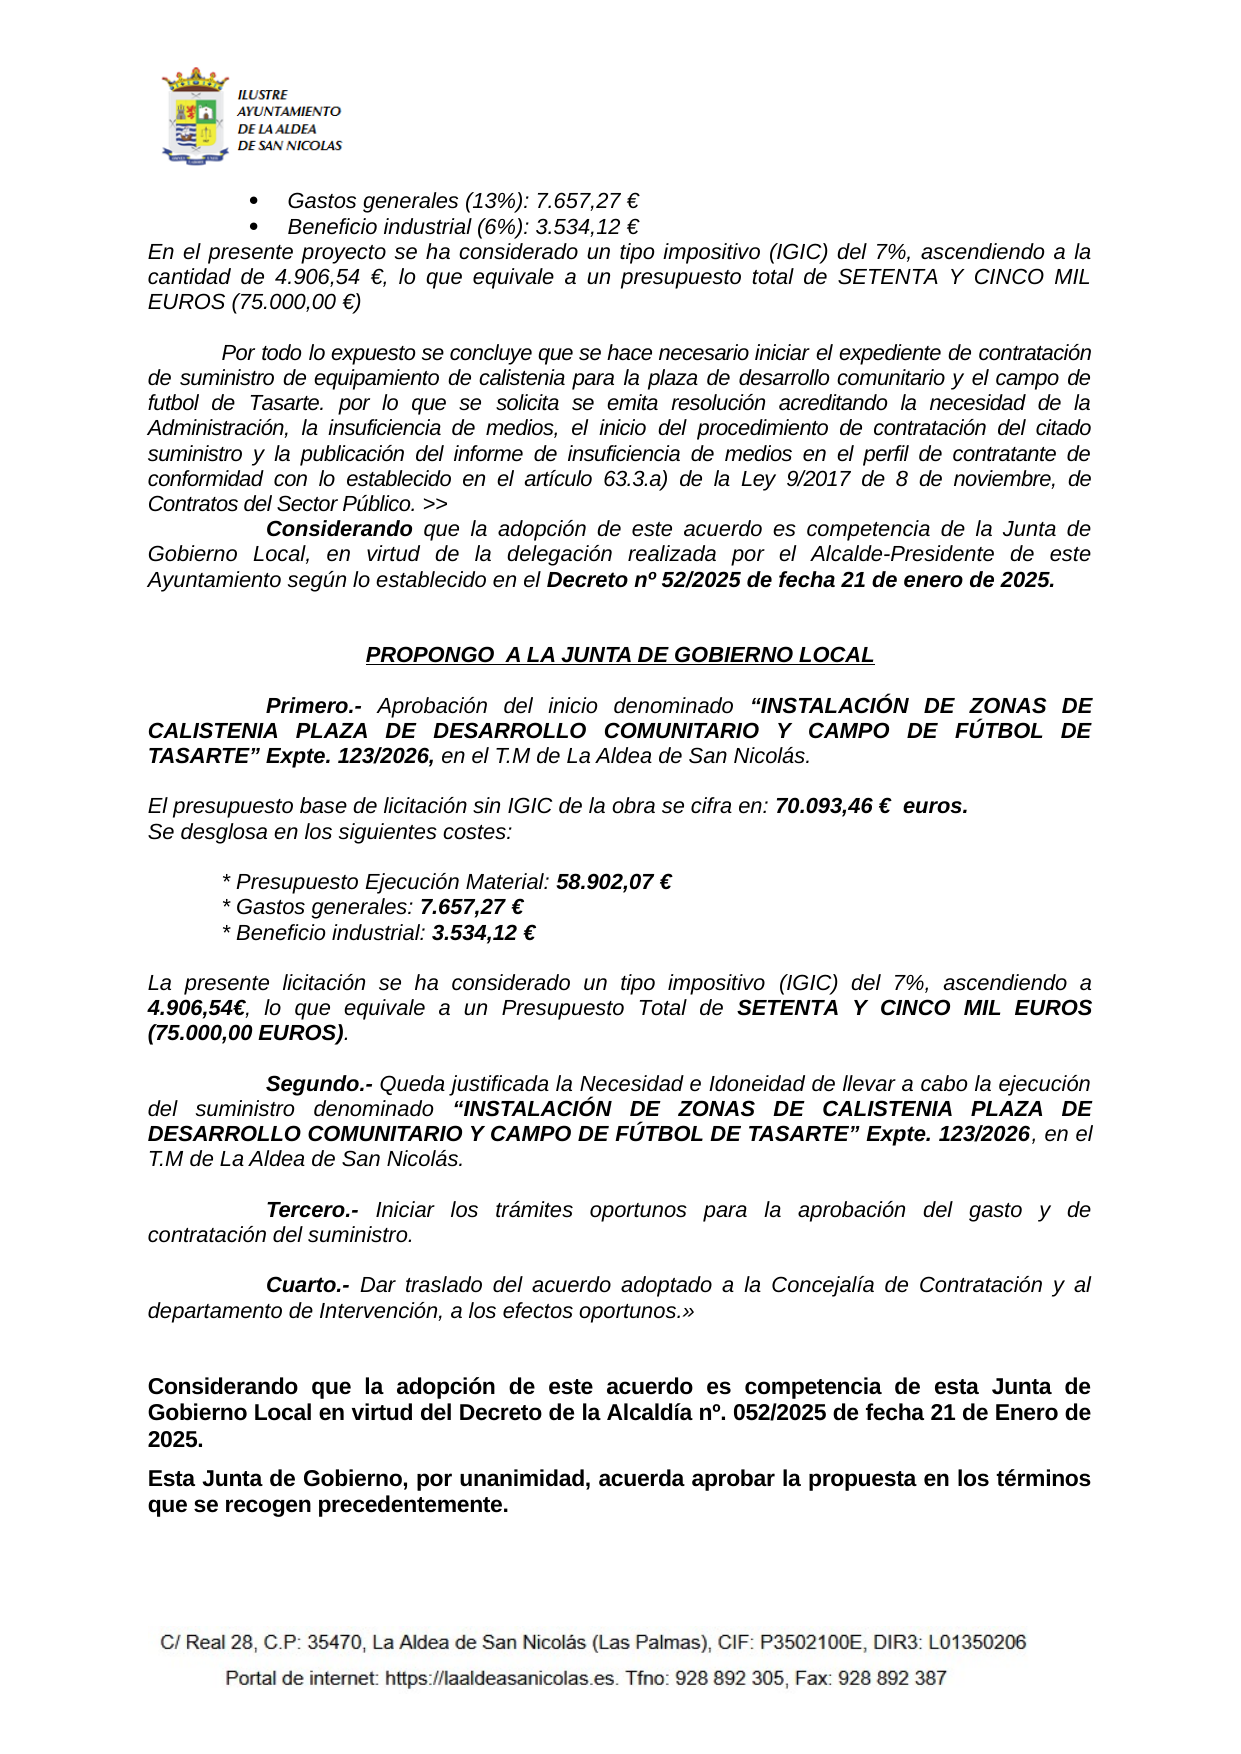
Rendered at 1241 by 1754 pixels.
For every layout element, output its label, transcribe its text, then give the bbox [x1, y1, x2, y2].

list Gastos generales (13%): 7.657,27 € [250, 188, 1093, 214]
text Esta Junta de Gobierno, por unanimidad, acuerda aprobar la propuesta en los términos que se recogen precedentemente. [148, 1464, 1093, 1517]
list Beneficio industrial (6%): 3.534,12 € [250, 214, 1093, 239]
text Primero.- Aprobación del inicio denominado “INSTALACIÓN DE ZONAS DE CALISTENIA PLAZA DE DESARROLLO COMUNITARIO Y CAMPO DE FÚTBOL DE TASARTE” Expte. 123/2026, en el T.M de La Aldea de San Nicolás. [148, 693, 1093, 768]
text * Gastos generales: 7.657,27 € [148, 894, 1093, 919]
text Considerando que la adopción de este acuerdo es competencia de esta Junta de Gobierno Local en virtud del Decreto de la Alcaldía nº. 052/2025 de fecha 21 de Enero de 2025. [148, 1373, 1093, 1452]
text PROPONGO A LA JUNTA DE GOBIERNO LOCAL [148, 642, 1093, 667]
text Segundo.- Queda justificada la Necesidad e Idoneidad de llevar a cabo la ejecución del suministro denominado “INSTALACIÓN DE ZONAS DE CALISTENIA PLAZA DE DESARROLLO COMUNITARIO Y CAMPO DE FÚTBOL DE TASARTE” Expte. 123/2026, en el T.M de La Aldea de San Nicolás. [148, 1071, 1093, 1172]
text Considerando que la adopción de este acuerdo es competencia de la Junta de Gobierno Local, en virtud de la delegación realizada por el Alcalde-Presidente de este Ayuntamiento según lo establecido en el Decreto nº 52/2025 de fecha 21 de enero de 2025. [148, 516, 1093, 592]
text * Beneficio industrial: 3.534,12 € [148, 919, 1093, 945]
text * Presupuesto Ejecución Material: 58.902,07 € [148, 869, 1093, 894]
text El presupuesto base de licitación sin IGIC de la obra se cifra en: 70.093,46 € euros. [148, 793, 1093, 819]
text Cuarto.- Dar traslado del acuerdo adoptado a la Concejalía de Contratación y al departamento de Intervención, a los efectos oportunos.» [148, 1272, 1093, 1323]
text En el presente proyecto se ha considerado un tipo impositivo (IGIC) del 7%, ascendiendo a la cantidad de 4.906,54 €, lo que equivale a un presupuesto total de SETENTA Y CINCO MIL EUROS (75.000,00 €) [148, 239, 1093, 314]
picture [148, 59, 358, 173]
text Se desglosa en los siguientes costes: [148, 819, 1093, 844]
text La presente licitación se ha considerado un tipo impositivo (IGIC) del 7%, ascendiendo a 4.906,54€, lo que equivale a un Presupuesto Total de SETENTA Y CINCO MIL EUROS (75.000,00 EUROS). [148, 970, 1093, 1046]
text Por todo lo expuesto se concluye que se hace necesario iniciar el expediente de contratación de suministro de equipamiento de calistenia para la plaza de desarrollo comunitario y el campo de futbol de Tasarte. por lo que se solicita se emita resolución acreditando la necesidad de la Administración, la insuficiencia de medios, el inicio del procedimiento de contratación del citado suministro y la publicación del informe de insuficiencia de medios en el perfil de contratante de conformidad con lo establecido en el artículo 63.3.a) de la Ley 9/2017 de 8 de noviembre, de Contratos del Sector Público. >> [148, 340, 1093, 516]
picture [148, 1626, 1034, 1694]
text Tercero.- Iniciar los trámites oportunos para la aprobación del gasto y de contratación del suministro. [148, 1197, 1093, 1247]
